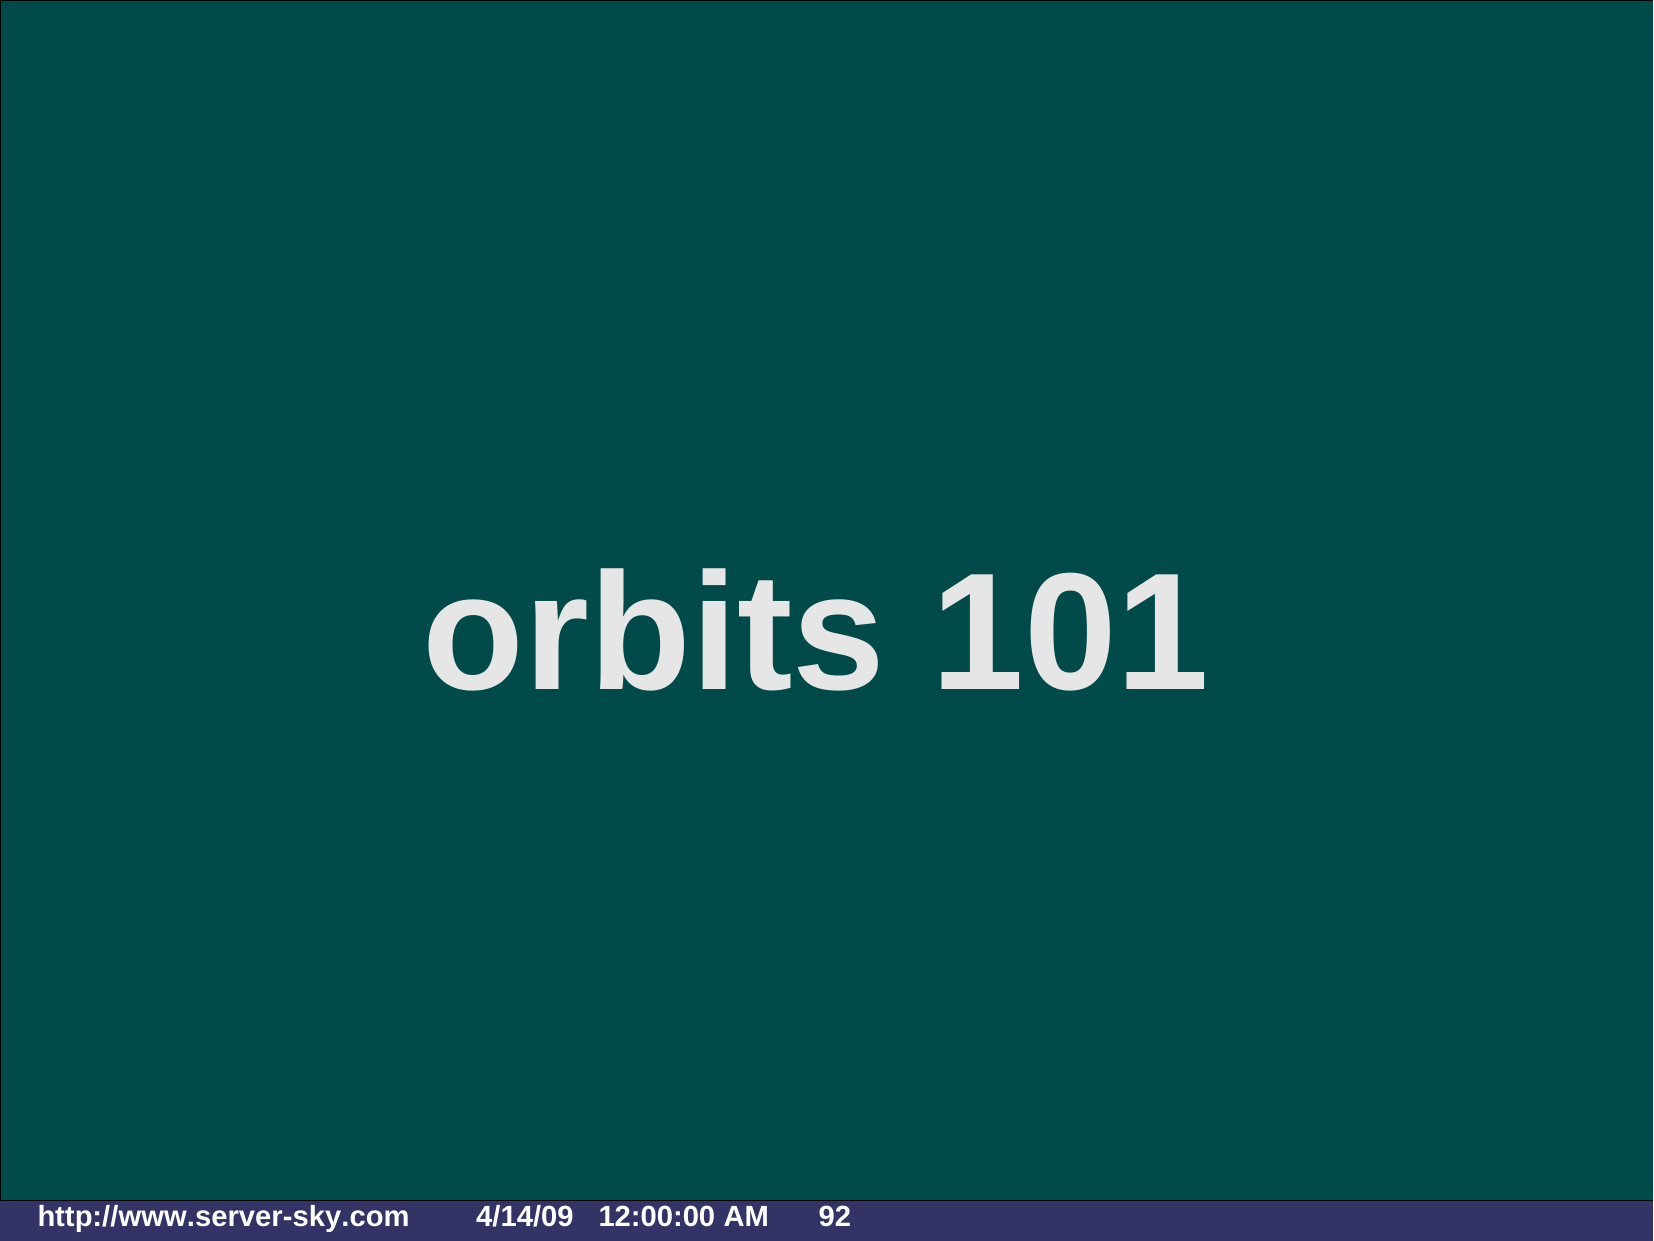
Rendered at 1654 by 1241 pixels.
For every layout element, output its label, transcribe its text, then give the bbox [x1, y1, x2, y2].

text_box [0, 0, 1653, 1201]
title orbits 101 [110, 506, 1523, 758]
